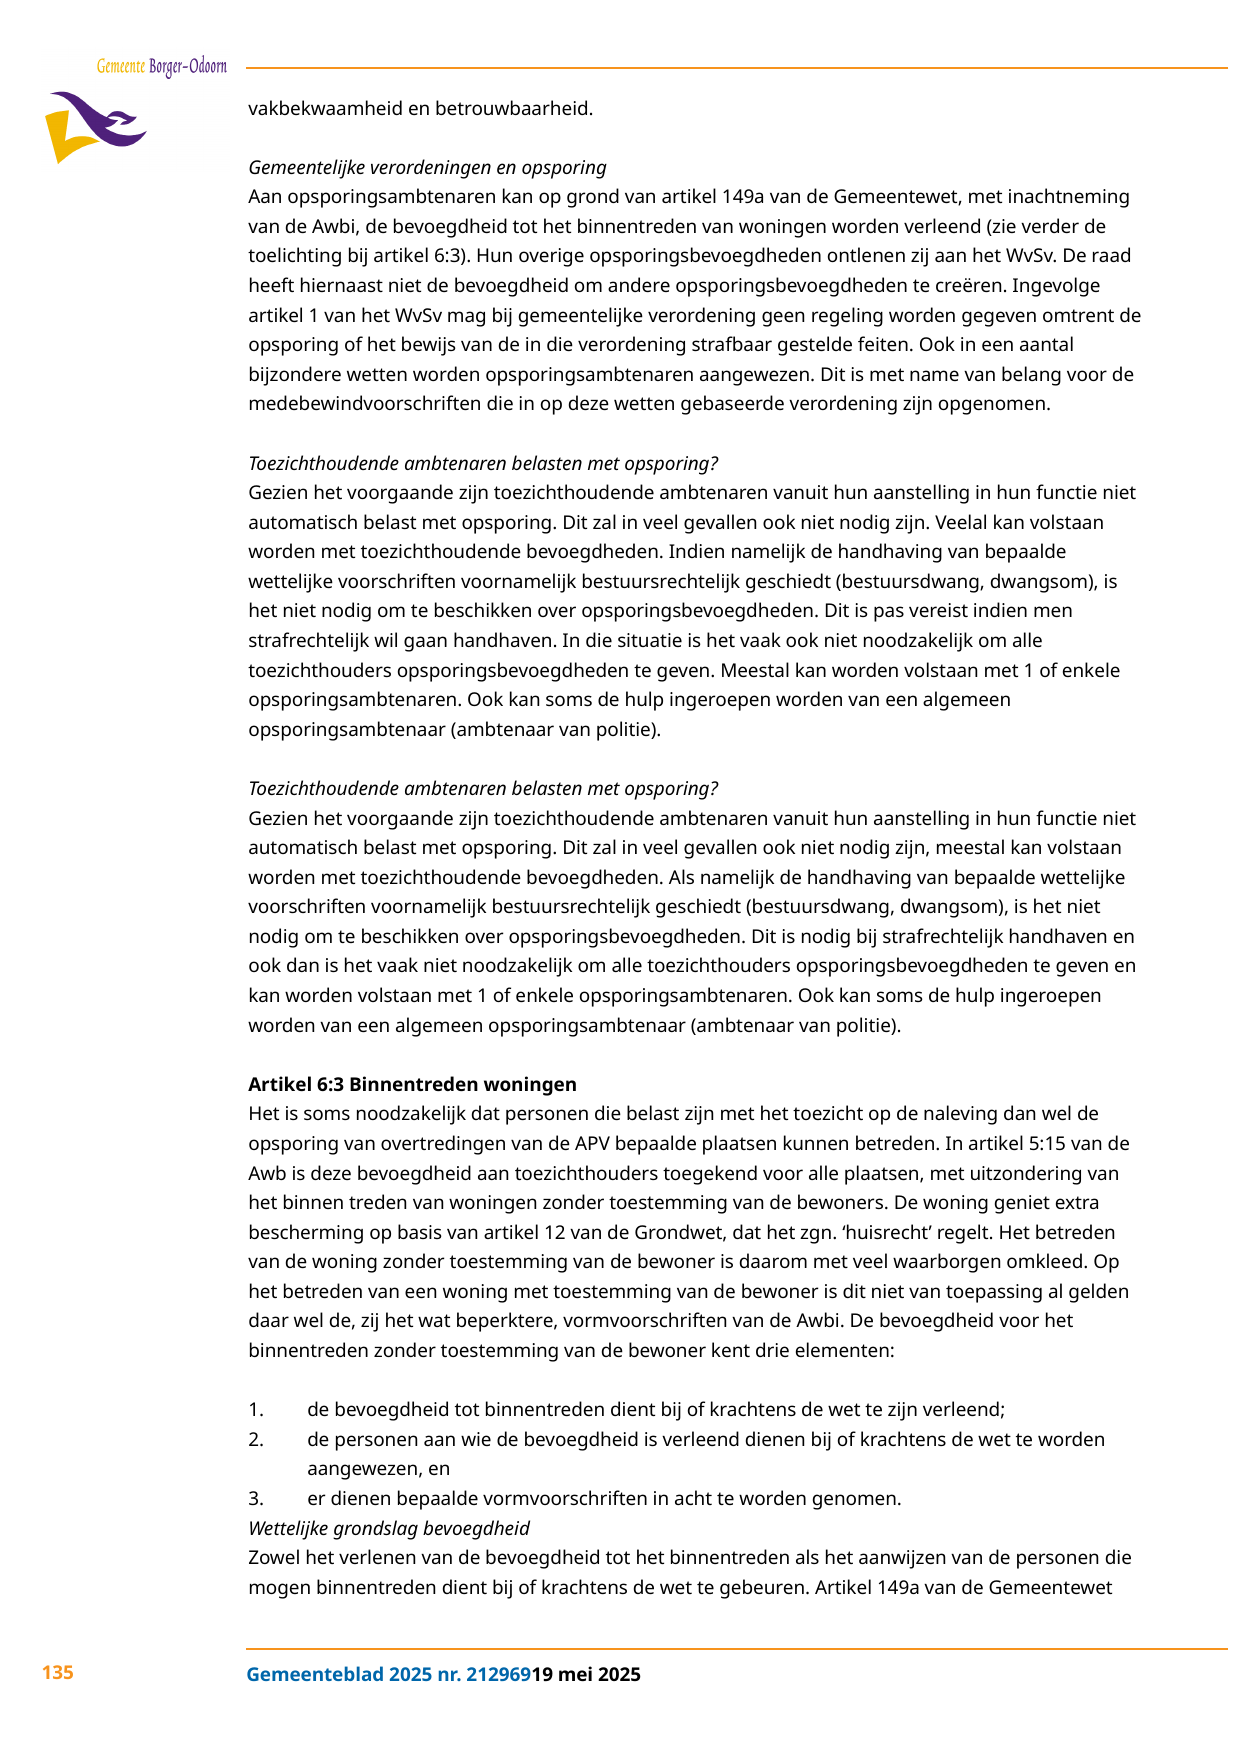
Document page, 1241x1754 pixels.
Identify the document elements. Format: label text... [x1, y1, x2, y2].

text vakbekwaamheid en betrouwbaarheid. [248, 95, 1152, 121]
text Gezien het voorgaande zijn toezichthoudende ambtenaren vanuit hun aanstelling in hun functie niet automatisch belast met opsporing. Dit zal in veel gevallen ook niet nodig zijn. Veelal kan volstaan worden met toezichthoudende bevoegdheden. Indien namelijk de handhaving van bepaalde wettelijke voorschriften voornamelijk bestuursrechtelijk geschiedt (bestuursdwang, dwangsom), is het niet nodig om te beschikken over opsporingsbevoegdheden. Dit is pas vereist indien men strafrechtelijk wil gaan handhaven. In die situatie is het vaak ook niet noodzakelijk om alle toezichthouders opsporingsbevoegdheden te geven. Meestal kan worden volstaan met 1 of enkele opsporingsambtenaren. Ook kan soms de hulp ingeroepen worden van een algemeen opsporingsambtenaar (ambtenaar van politie). [248, 479, 1152, 742]
list de bevoegdheid tot binnentreden dient bij of krachtens de wet te zijn verleend; [248, 1396, 1152, 1422]
text Zowel het verlenen van de bevoegdheid tot het binnentreden als het aanwijzen van de personen die mogen binnentreden dient bij of krachtens de wet te gebeuren. Artikel 149a van de Gemeentewet [248, 1544, 1152, 1600]
text Toezichthoudende ambtenaren belasten met opsporing? [248, 775, 1152, 801]
text Gemeentelijke verordeningen en opsporing [248, 154, 1152, 180]
list de personen aan wie de bevoegdheid is verleend dienen bij of krachtens de wet te worden aangewezen, en [248, 1426, 1152, 1481]
picture [41, 47, 231, 172]
text Het is soms noodzakelijk dat personen die belast zijn met het toezicht op de naleving dan wel de opsporing van overtredingen van de APV bepaalde plaatsen kunnen betreden. In artikel 5:15 van de Awb is deze bevoegdheid aan toezichthouders toegekend voor alle plaatsen, met uitzondering van het binnen treden van woningen zonder toestemming van de bewoners. De woning geniet extra bescherming op basis van artikel 12 van de Grondwet, dat het zgn. ‘huisrecht’ regelt. Het betreden van de woning zonder toestemming van de bewoner is daarom met veel waarborgen omkleed. Op het betreden van een woning met toestemming van de bewoner is dit niet van toepassing al gelden daar wel de, zij het wat beperktere, vormvoorschriften van de Awbi. De bevoegdheid voor het binnentreden zonder toestemming van de bewoner kent drie elementen: [248, 1101, 1152, 1363]
text Gezien het voorgaande zijn toezichthoudende ambtenaren vanuit hun aanstelling in hun functie niet automatisch belast met opsporing. Dit zal in veel gevallen ook niet nodig zijn, meestal kan volstaan worden met toezichthoudende bevoegdheden. Als namelijk de handhaving van bepaalde wettelijke voorschriften voornamelijk bestuursrechtelijk geschiedt (bestuursdwang, dwangsom), is het niet nodig om te beschikken over opsporingsbevoegdheden. Dit is nodig bij strafrechtelijk handhaven en ook dan is het vaak niet noodzakelijk om alle toezichthouders opsporingsbevoegdheden te geven en kan worden volstaan met 1 of enkele opsporingsambtenaren. Ook kan soms de hulp ingeroepen worden van een algemeen opsporingsambtenaar (ambtenaar van politie). [248, 805, 1152, 1038]
text Wettelijke grondslag bevoegdheid [248, 1515, 1152, 1541]
text Toezichthoudende ambtenaren belasten met opsporing? [248, 450, 1152, 476]
list er dienen bepaalde vormvoorschriften in acht te worden genomen. [248, 1485, 1152, 1511]
text Artikel 6:3 Binnentreden woningen [248, 1071, 1152, 1097]
text Aan opsporingsambtenaren kan op grond van artikel 149a van de Gemeentewet, met inachtneming van de Awbi, de bevoegdheid tot het binnentreden van woningen worden verleend (zie verder de toelichting bij artikel 6:3). Hun overige opsporingsbevoegdheden ontlenen zij aan het WvSv. De raad heeft hiernaast niet de bevoegdheid om andere opsporingsbevoegdheden te creëren. Ingevolge artikel 1 van het WvSv mag bij gemeentelijke verordening geen regeling worden gegeven omtrent de opsporing of het bewijs van de in die verordening strafbaar gestelde feiten. Ook in een aantal bijzondere wetten worden opsporingsambtenaren aangewezen. Dit is met name van belang voor de medebewindvoorschriften die in op deze wetten gebaseerde verordening zijn opgenomen. [248, 183, 1152, 416]
